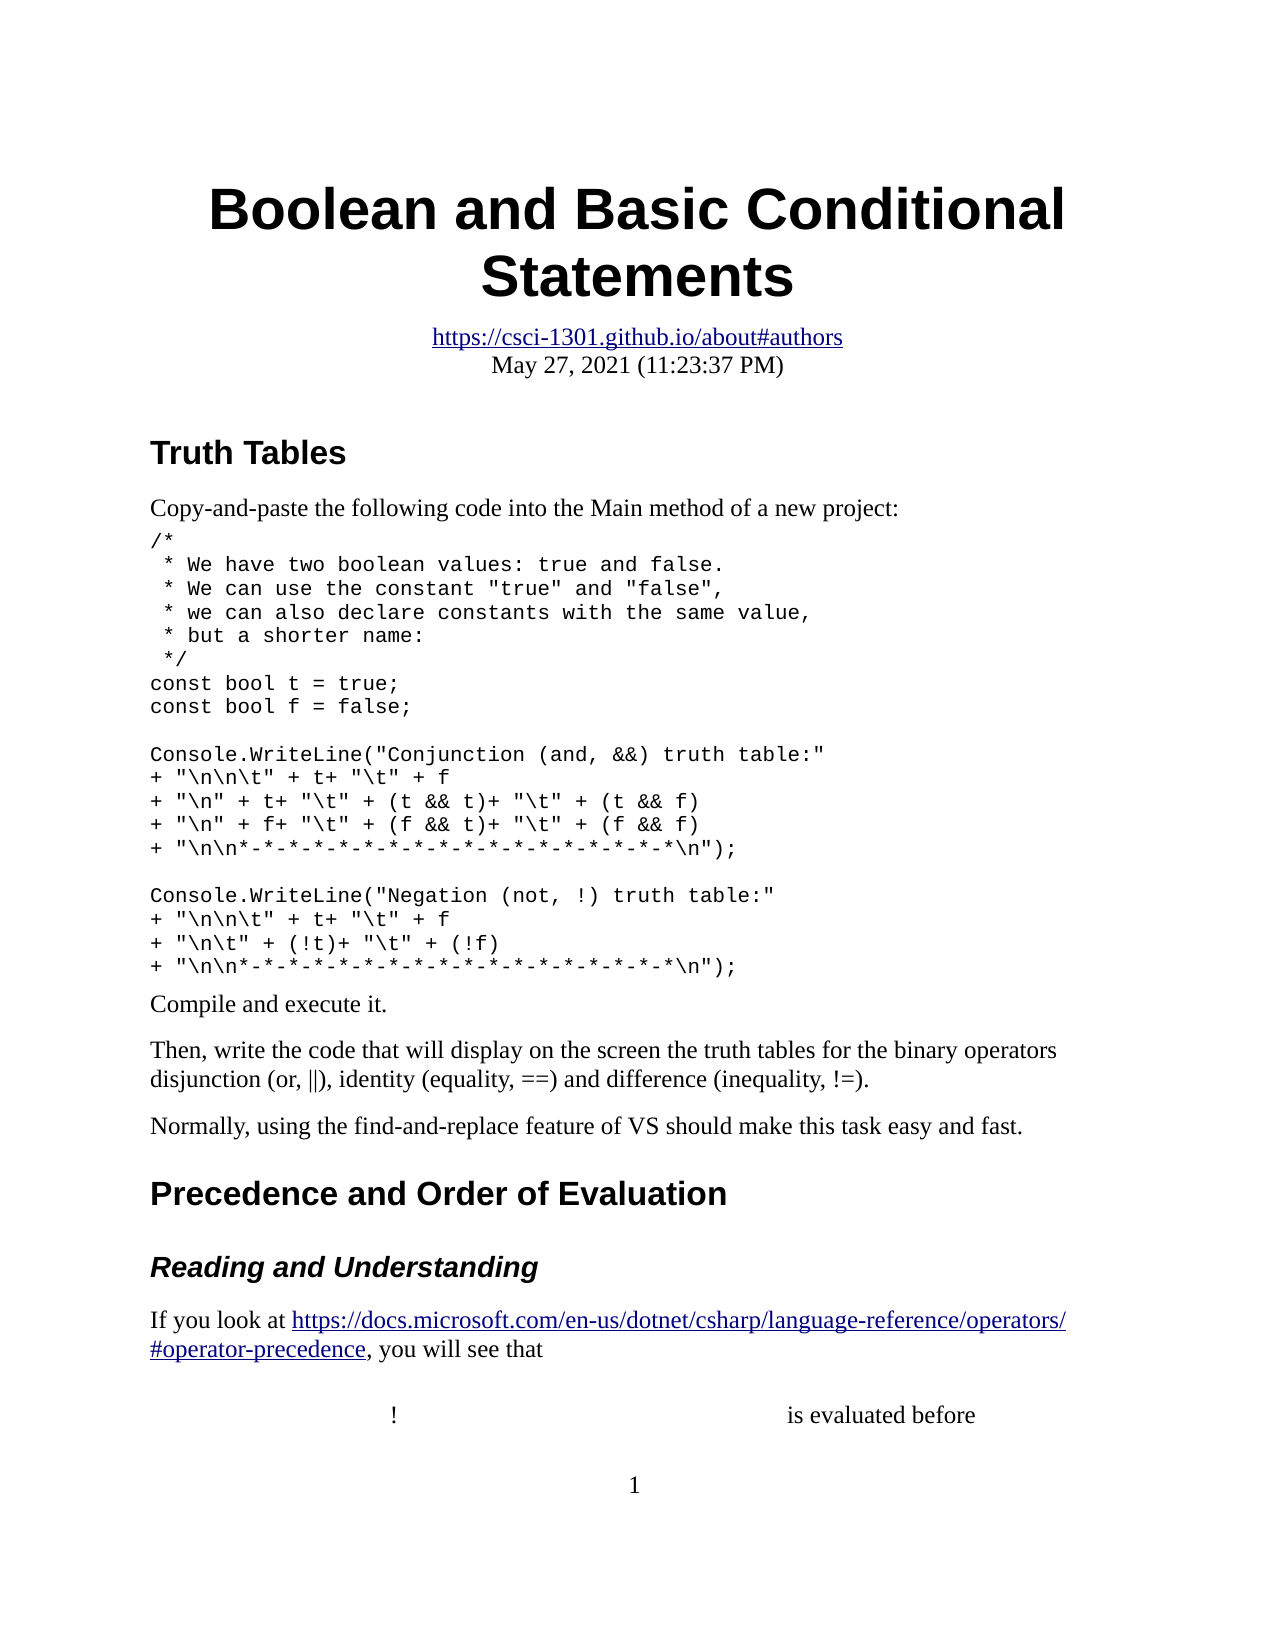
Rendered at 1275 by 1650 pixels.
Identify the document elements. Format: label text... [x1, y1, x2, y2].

table_header [150, 1371, 637, 1400]
text /* [150, 531, 1125, 554]
subtitle Truth Tables [150, 433, 1125, 472]
text + "\n\n*-*-*-*-*-*-*-*-*-*-*-*-*-*-*-*-*-*\n"); [150, 956, 1125, 980]
text + "\n\n\t" + t+ "\t" + f [150, 767, 1125, 791]
subtitle Precedence and Order of Evaluation [150, 1174, 1125, 1212]
text * we can also declare constants with the same value, [150, 602, 1125, 625]
subtitle Reading and Understanding [150, 1250, 1125, 1283]
text + "\n\n\t" + t+ "\t" + f [150, 909, 1125, 933]
text Console.WriteLine("Conjunction (and, &&) truth table:" [150, 743, 1125, 767]
text */ [150, 649, 1125, 673]
text May 27, 2021 (11:23:37 PM) [150, 350, 1125, 379]
text * We have two boolean values: true and false. [150, 554, 1125, 578]
text + "\n\t" + (!t)+ "\t" + (!f) [150, 933, 1125, 956]
text Console.WriteLine("Negation (not, !) truth table:" [150, 885, 1125, 909]
title Boolean and Basic Conditional Statements [150, 175, 1125, 309]
text Compile and execute it. [150, 989, 1125, 1018]
table_cell ! [150, 1400, 637, 1429]
table_cell is evaluated before [638, 1400, 1125, 1429]
text If you look at https://docs.microsoft.com/en-us/dotnet/csharp/language-reference/operators/#operator-precedence, you will see that [150, 1305, 1125, 1362]
text Normally, using the find-and-replace feature of VS should make this task easy and fast. [150, 1111, 1125, 1140]
text https://csci-1301.github.io/about#authors [150, 322, 1125, 350]
text * We can use the constant "true" and "false", [150, 578, 1125, 602]
text * but a shorter name: [150, 625, 1125, 649]
table_header [638, 1371, 1125, 1400]
text + "\n" + f+ "\t" + (f && t)+ "\t" + (f && f) [150, 814, 1125, 838]
text const bool t = true; [150, 673, 1125, 696]
text + "\n\n*-*-*-*-*-*-*-*-*-*-*-*-*-*-*-*-*-*\n"); [150, 838, 1125, 862]
text const bool f = false; [150, 696, 1125, 720]
text Then, write the code that will display on the screen the truth tables for the binary operators disjunction (or, ||), identity (equality, ==) and difference (inequality, !=). [150, 1036, 1125, 1093]
text Copy-and-paste the following code into the Main method of a new project: [150, 493, 1125, 522]
text + "\n" + t+ "\t" + (t && t)+ "\t" + (t && f) [150, 791, 1125, 814]
